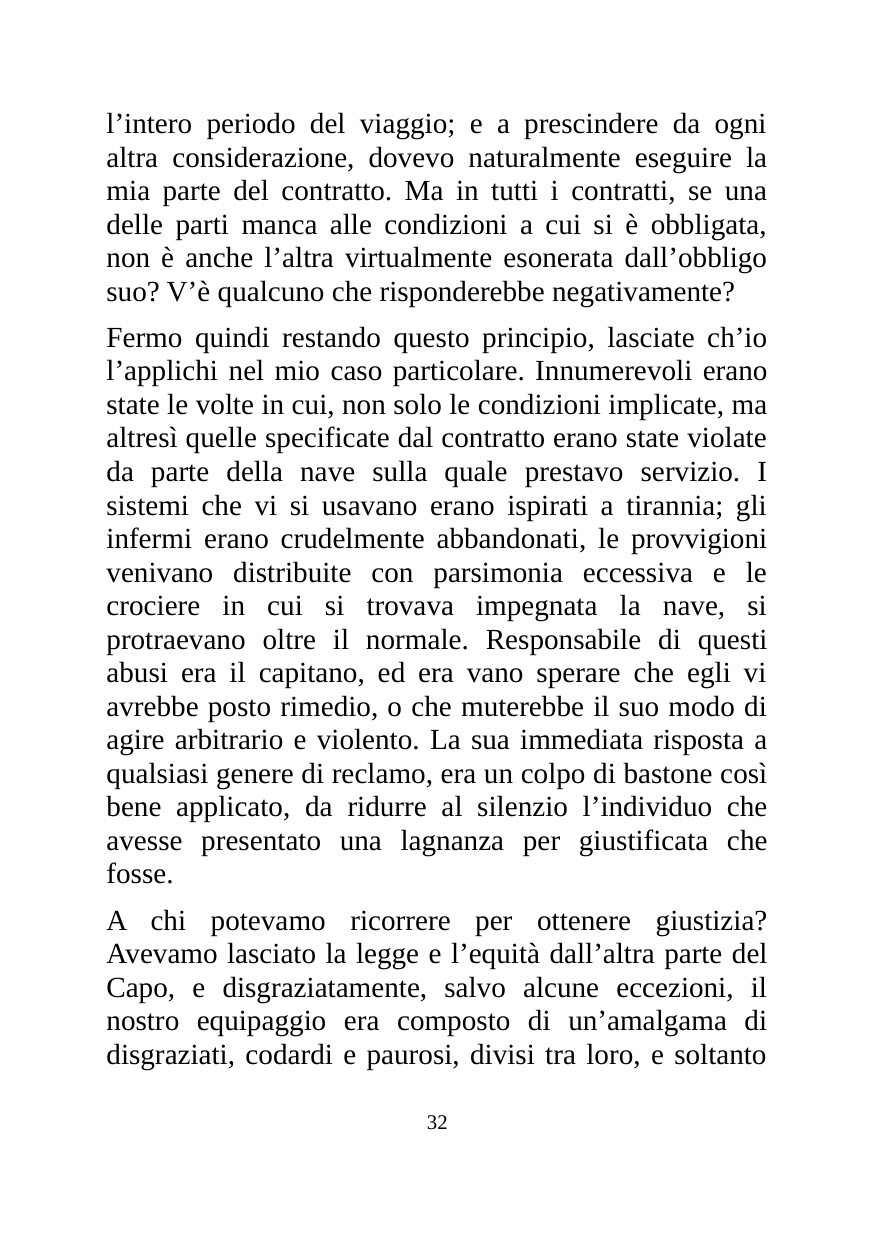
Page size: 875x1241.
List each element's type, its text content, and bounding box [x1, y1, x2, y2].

text Fermo quindi restando questo principio, lasciate ch’io l’applichi nel mio caso particolare. Innumerevoli erano state le volte in cui, non solo le condizioni implicate, ma altresì quelle specificate dal contratto erano state violate da parte della nave sulla quale prestavo servizio. I sistemi che vi si usavano erano ispirati a tirannia; gli infermi erano crudelmente abbandonati, le provvigioni venivano distribuite con parsimonia eccessiva e le crociere in cui si trovava impegnata la nave, si protraevano oltre il normale. Responsabile di questi abusi era il capitano, ed era vano sperare che egli vi avrebbe posto rimedio, o che muterebbe il suo modo di agire arbitrario e violento. La sua immediata risposta a qualsiasi genere di reclamo, era un colpo di bastone così bene applicato, da ridurre al silenzio l’individuo che avesse presentato una lagnanza per giustificata che fosse. [106, 320, 768, 890]
text A chi potevamo ricorrere per ottenere giustizia? Avevamo lasciato la legge e l’equità dall’altra parte del Capo, e disgraziatamente, salvo alcune eccezioni, il nostro equipaggio era composto di un’amalgama di disgraziati, codardi e paurosi, divisi tra loro, e soltanto [106, 903, 768, 1070]
text l’intero periodo del viaggio; e a prescindere da ogni altra considerazione, dovevo naturalmente eseguire la mia parte del contratto. Ma in tutti i contratti, se una delle parti manca alle condizioni a cui si è obbligata, non è anche l’altra virtualmente esonerata dall’obbligo suo? V’è qualcuno che risponderebbe negativamente? [106, 106, 768, 307]
